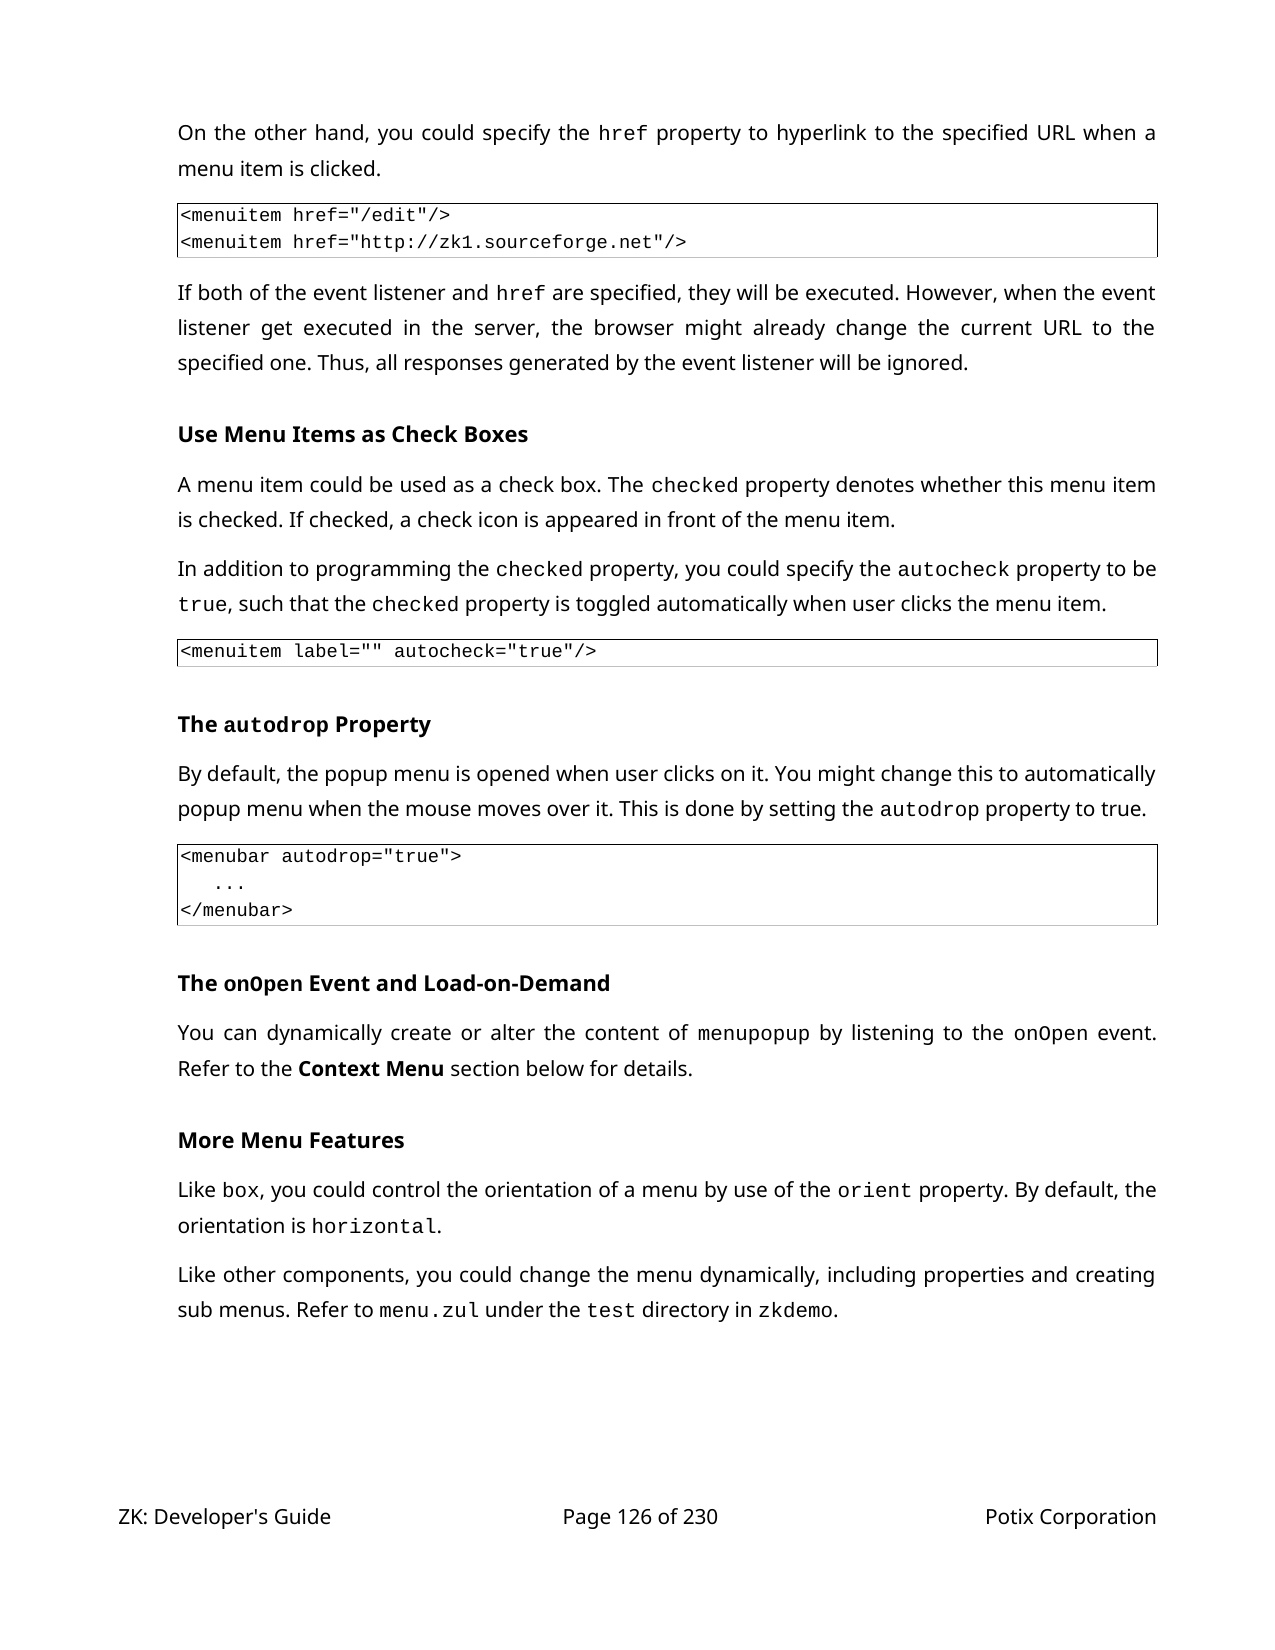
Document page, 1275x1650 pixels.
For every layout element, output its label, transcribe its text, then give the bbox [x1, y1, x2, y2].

text On the other hand, you could specify the href property to hyperlink to the specified URL when a menu item is clicked. [177, 118, 1157, 182]
text </menubar> [178, 898, 1157, 925]
text <menuitem href="/edit"/> [178, 204, 1157, 227]
text <menubar autodrop="true"> [178, 845, 1157, 868]
subtitle More Menu Features [177, 1125, 1157, 1155]
text Like other components, you could change the menu dynamically, including properties and creating sub menus. Refer to menu.zul under the test directory in zkdemo. [177, 1260, 1157, 1324]
subtitle Use Menu Items as Check Boxes [177, 419, 1157, 449]
text A menu item could be used as a check box. The checked property denotes whether this menu item is checked. If checked, a check icon is appeared in front of the menu item. [177, 470, 1157, 533]
text If both of the event listener and href are specified, they will be executed. However, when the event listener get executed in the server, the browser might already change the current URL to the specified one. Thus, all responses generated by the event listener will be ignored. [177, 278, 1157, 377]
text By default, the popup menu is opened when user clicks on it. You might change this to automatically popup menu when the mouse moves over it. This is done by setting the autodrop property to true. [177, 759, 1157, 823]
text In addition to programming the checked property, you could specify the autocheck property to be true, such that the checked property is toggled automatically when user clicks the menu item. [177, 554, 1157, 618]
text You can dynamically create or alter the content of menupopup by listening to the onOpen event. Refer to the Context Menu section below for details. [177, 1018, 1157, 1082]
text ... [178, 871, 1157, 895]
text <menuitem label="" autocheck="true"/> [178, 640, 1157, 666]
text Like box, you could control the orientation of a menu by use of the orient property. By default, the orientation is horizontal. [177, 1175, 1157, 1239]
subtitle The onOpen Event and Load-on-Demand [177, 968, 1157, 998]
text <menuitem href="http://zk1.sourceforge.net"/> [178, 230, 1157, 257]
subtitle The autodrop Property [177, 708, 1157, 739]
